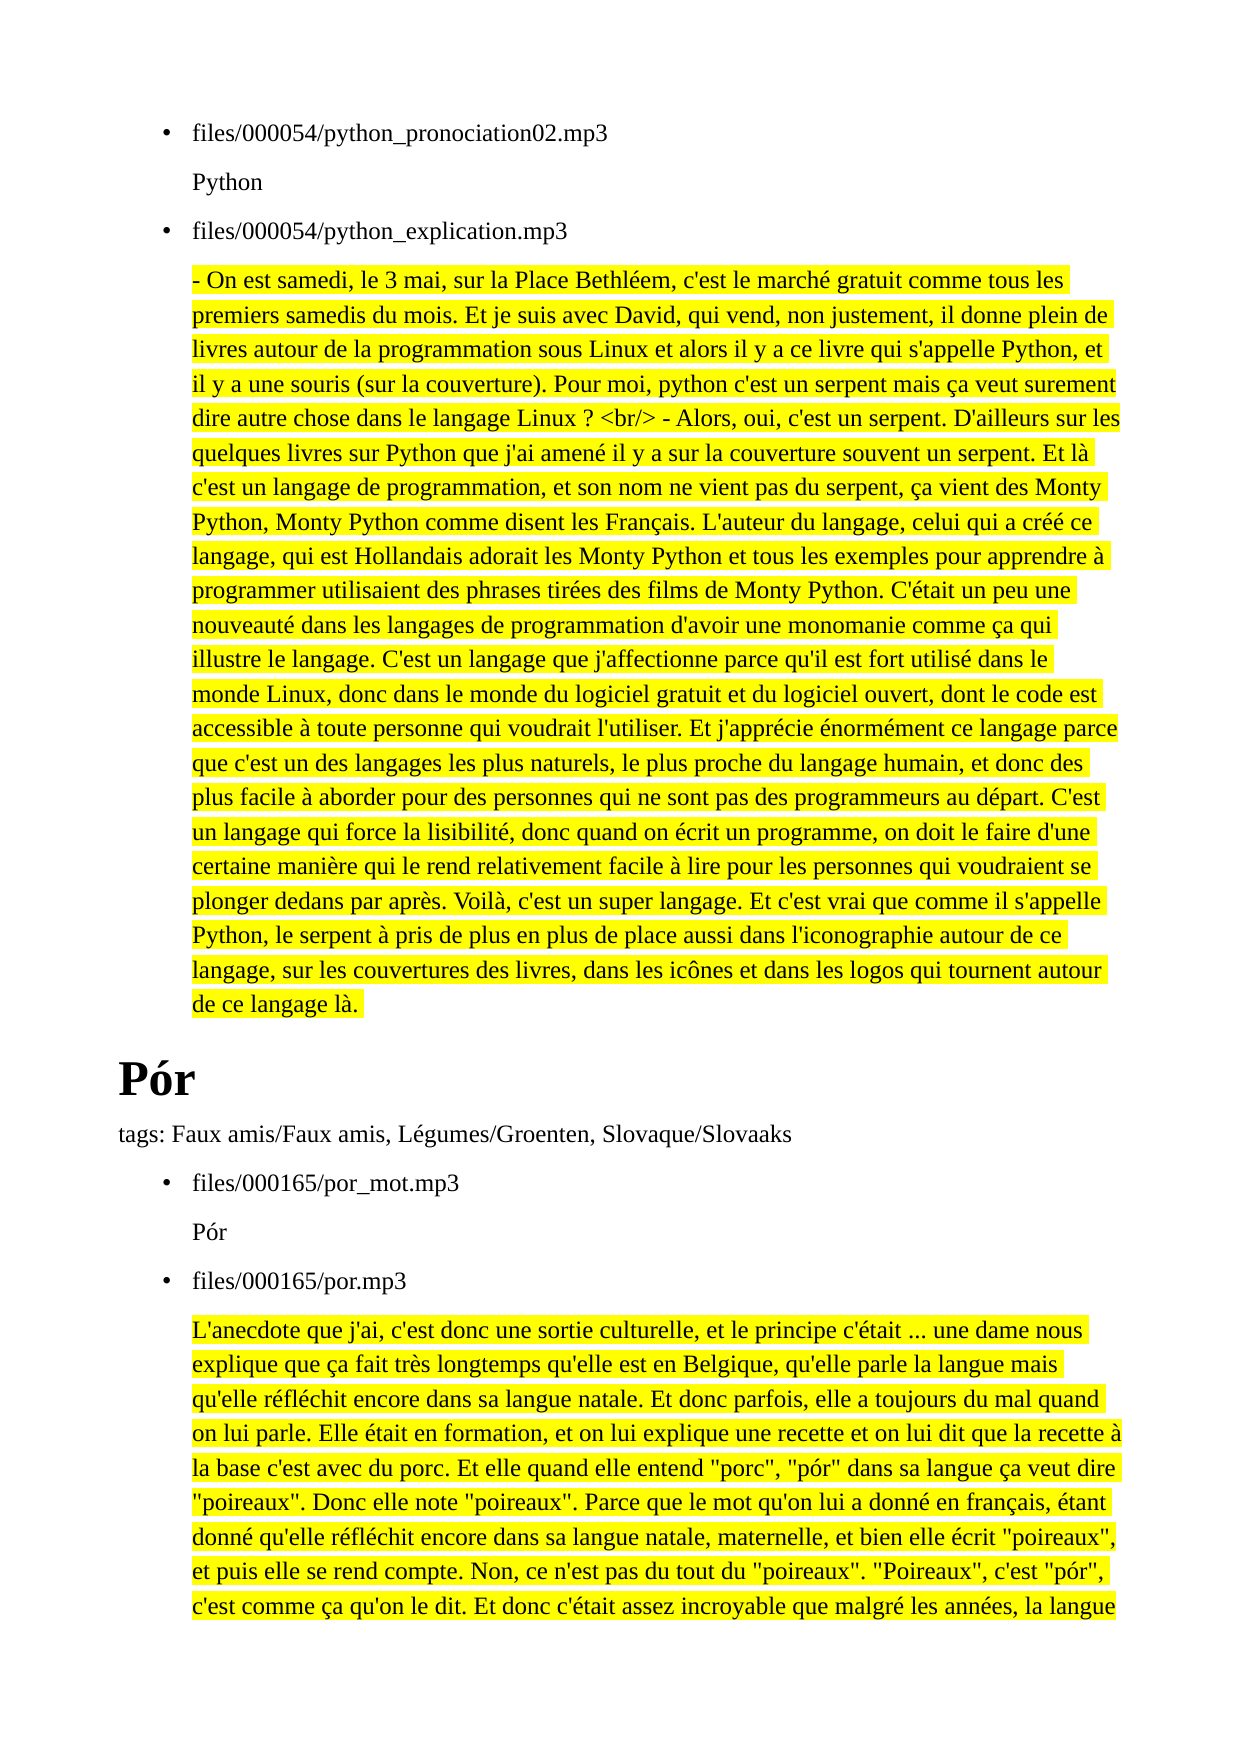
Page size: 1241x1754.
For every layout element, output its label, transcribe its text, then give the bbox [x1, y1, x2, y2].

list files/000054/python_explication.mp3 [162, 216, 1122, 245]
list - On est samedi, le 3 mai, sur la Place Bethléem, c'est le marché gratuit comme tous les premiers samedis du mois. Et je suis avec David, qui vend, non justement, il donne plein de livres autour de la programmation sous Linux et alors il y a ce livre qui s'appelle Python, et il y a une souris (sur la couverture). Pour moi, python c'est un serpent mais ça veut surement dire autre chose dans le langage Linux ? <br/> - Alors, oui, c'est un serpent. D'ailleurs sur les quelques livres sur Python que j'ai amené il y a sur la couverture souvent un serpent. Et là c'est un langage de programmation, et son nom ne vient pas du serpent, ça vient des Monty Python, Monty Python comme disent les Français. L'auteur du langage, celui qui a créé ce langage, qui est Hollandais adorait les Monty Python et tous les exemples pour apprendre à programmer utilisaient des phrases tirées des films de Monty Python. C'était un peu une nouveauté dans les langages de programmation d'avoir une monomanie comme ça qui illustre le langage. C'est un langage que j'affectionne parce qu'il est fort utilisé dans le monde Linux, donc dans le monde du logiciel gratuit et du logiciel ouvert, dont le code est accessible à toute personne qui voudrait l'utiliser. Et j'apprécie énormément ce langage parce que c'est un des langages les plus naturels, le plus proche du langage humain, et donc des plus facile à aborder pour des personnes qui ne sont pas des programmeurs au départ. C'est un langage qui force la lisibilité, donc quand on écrit un programme, on doit le faire d'une certaine manière qui le rend relativement facile à lire pour les personnes qui voudraient se plonger dedans par après. Voilà, c'est un super langage. Et c'est vrai que comme il s'appelle Python, le serpent à pris de plus en plus de place aussi dans l'iconographie autour de ce langage, sur les couvertures des livres, dans les icônes et dans les logos qui tournent autour de ce langage là. [162, 265, 1122, 1018]
list L'anecdote que j'ai, c'est donc une sortie culturelle, et le principe c'était ... une dame nous explique que ça fait très longtemps qu'elle est en Belgique, qu'elle parle la langue mais qu'elle réfléchit encore dans sa langue natale. Et donc parfois, elle a toujours du mal quand on lui parle. Elle était en formation, et on lui explique une recette et on lui dit que la recette à la base c'est avec du porc. Et elle quand elle entend "porc", "pór" dans sa langue ça veut dire "poireaux". Donc elle note "poireaux". Parce que le mot qu'on lui a donné en français, étant donné qu'elle réfléchit encore dans sa langue natale, maternelle, et bien elle écrit "poireaux", et puis elle se rend compte. Non, ce n'est pas du tout du "poireaux". "Poireaux", c'est "pór", c'est comme ça qu'on le dit. Et donc c'était assez incroyable que malgré les années, la langue [162, 1315, 1122, 1620]
list files/000165/por_mot.mp3 [162, 1168, 1122, 1197]
list files/000054/python_pronociation02.mp3 [162, 118, 1122, 147]
list files/000165/por.mp3 [162, 1266, 1122, 1295]
list Pór [162, 1217, 1122, 1246]
subtitle Pór [118, 1049, 1122, 1106]
text tags: Faux amis/Faux amis, Légumes/Groenten, Slovaque/Slovaaks [118, 1119, 1122, 1148]
list Python [162, 167, 1122, 196]
